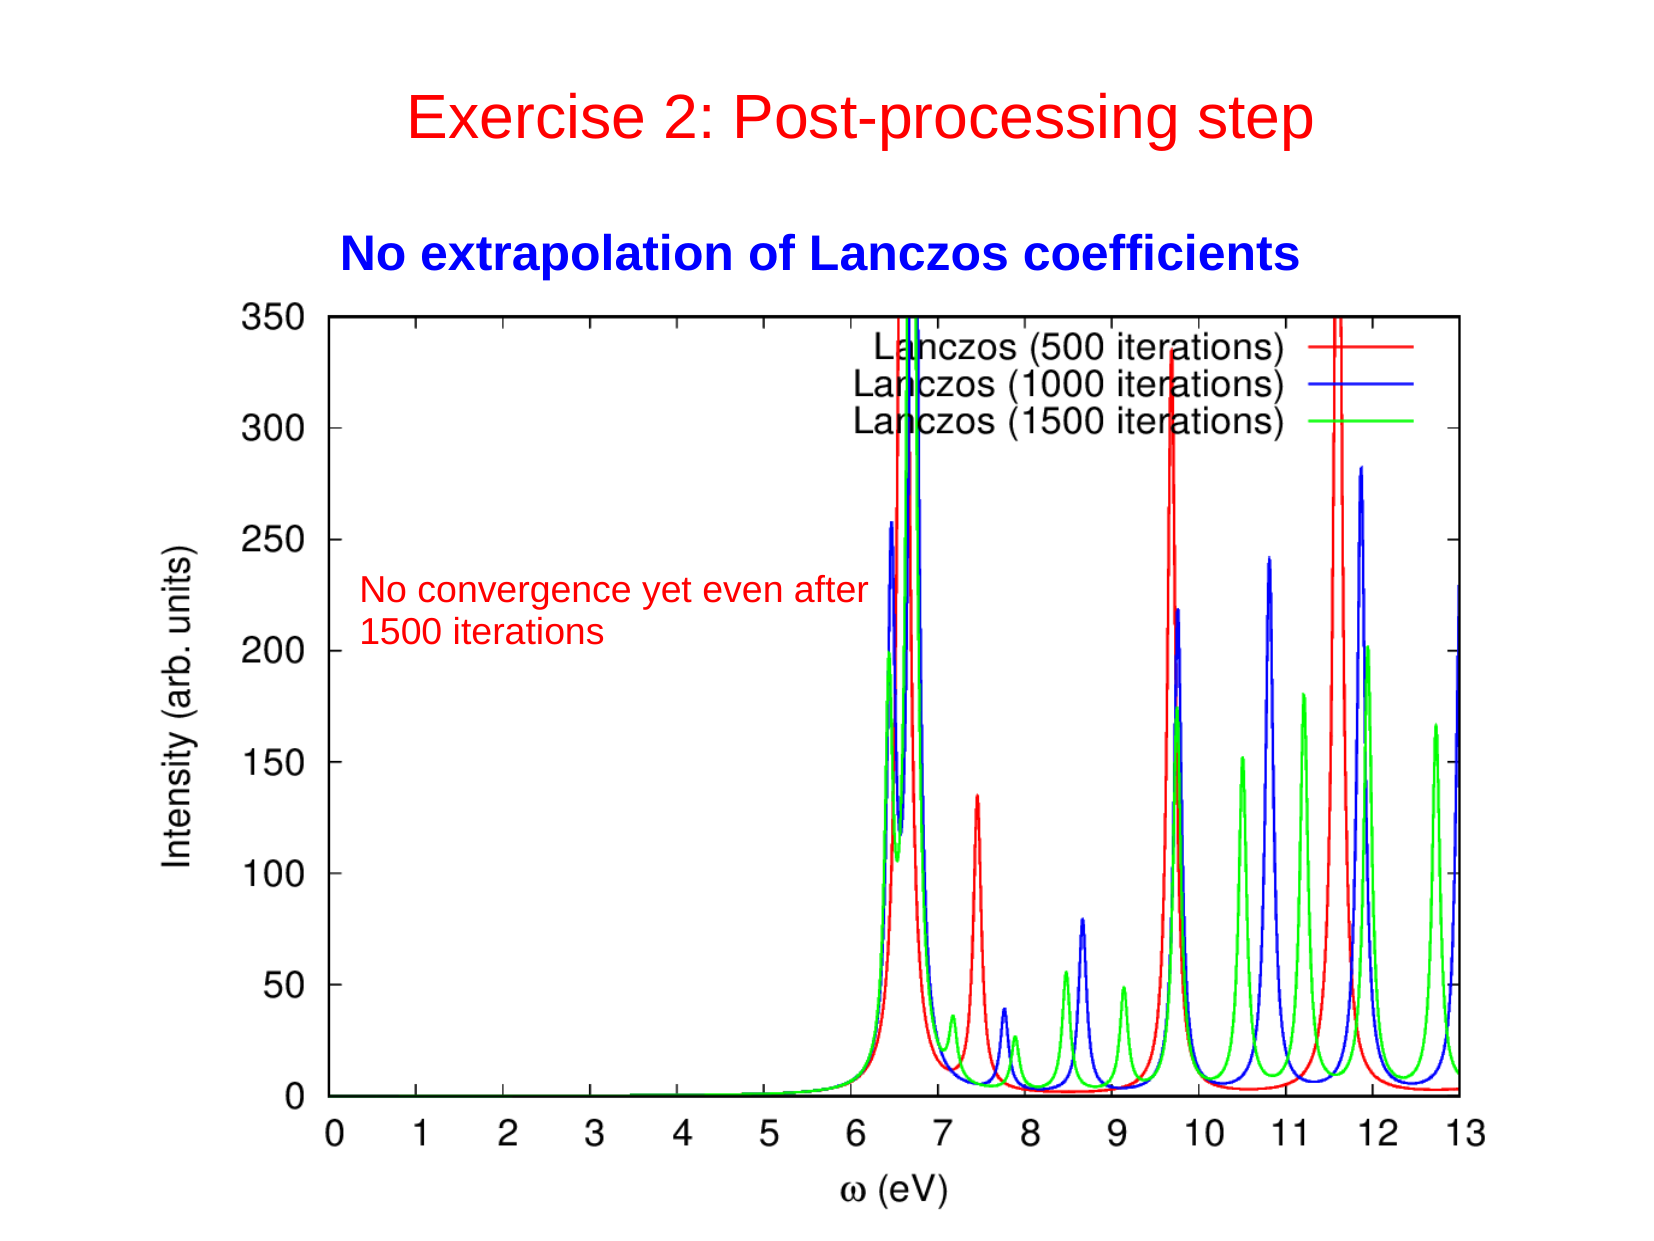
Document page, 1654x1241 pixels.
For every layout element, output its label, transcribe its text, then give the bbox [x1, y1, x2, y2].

text_box No convergence yet even after 1500 iterations [344, 561, 886, 661]
picture [146, 285, 1527, 1216]
text_box Exercise 2: Post-processing step [16, 33, 1654, 202]
list No extrapolation of Lanczos coefficients [268, 225, 1486, 285]
